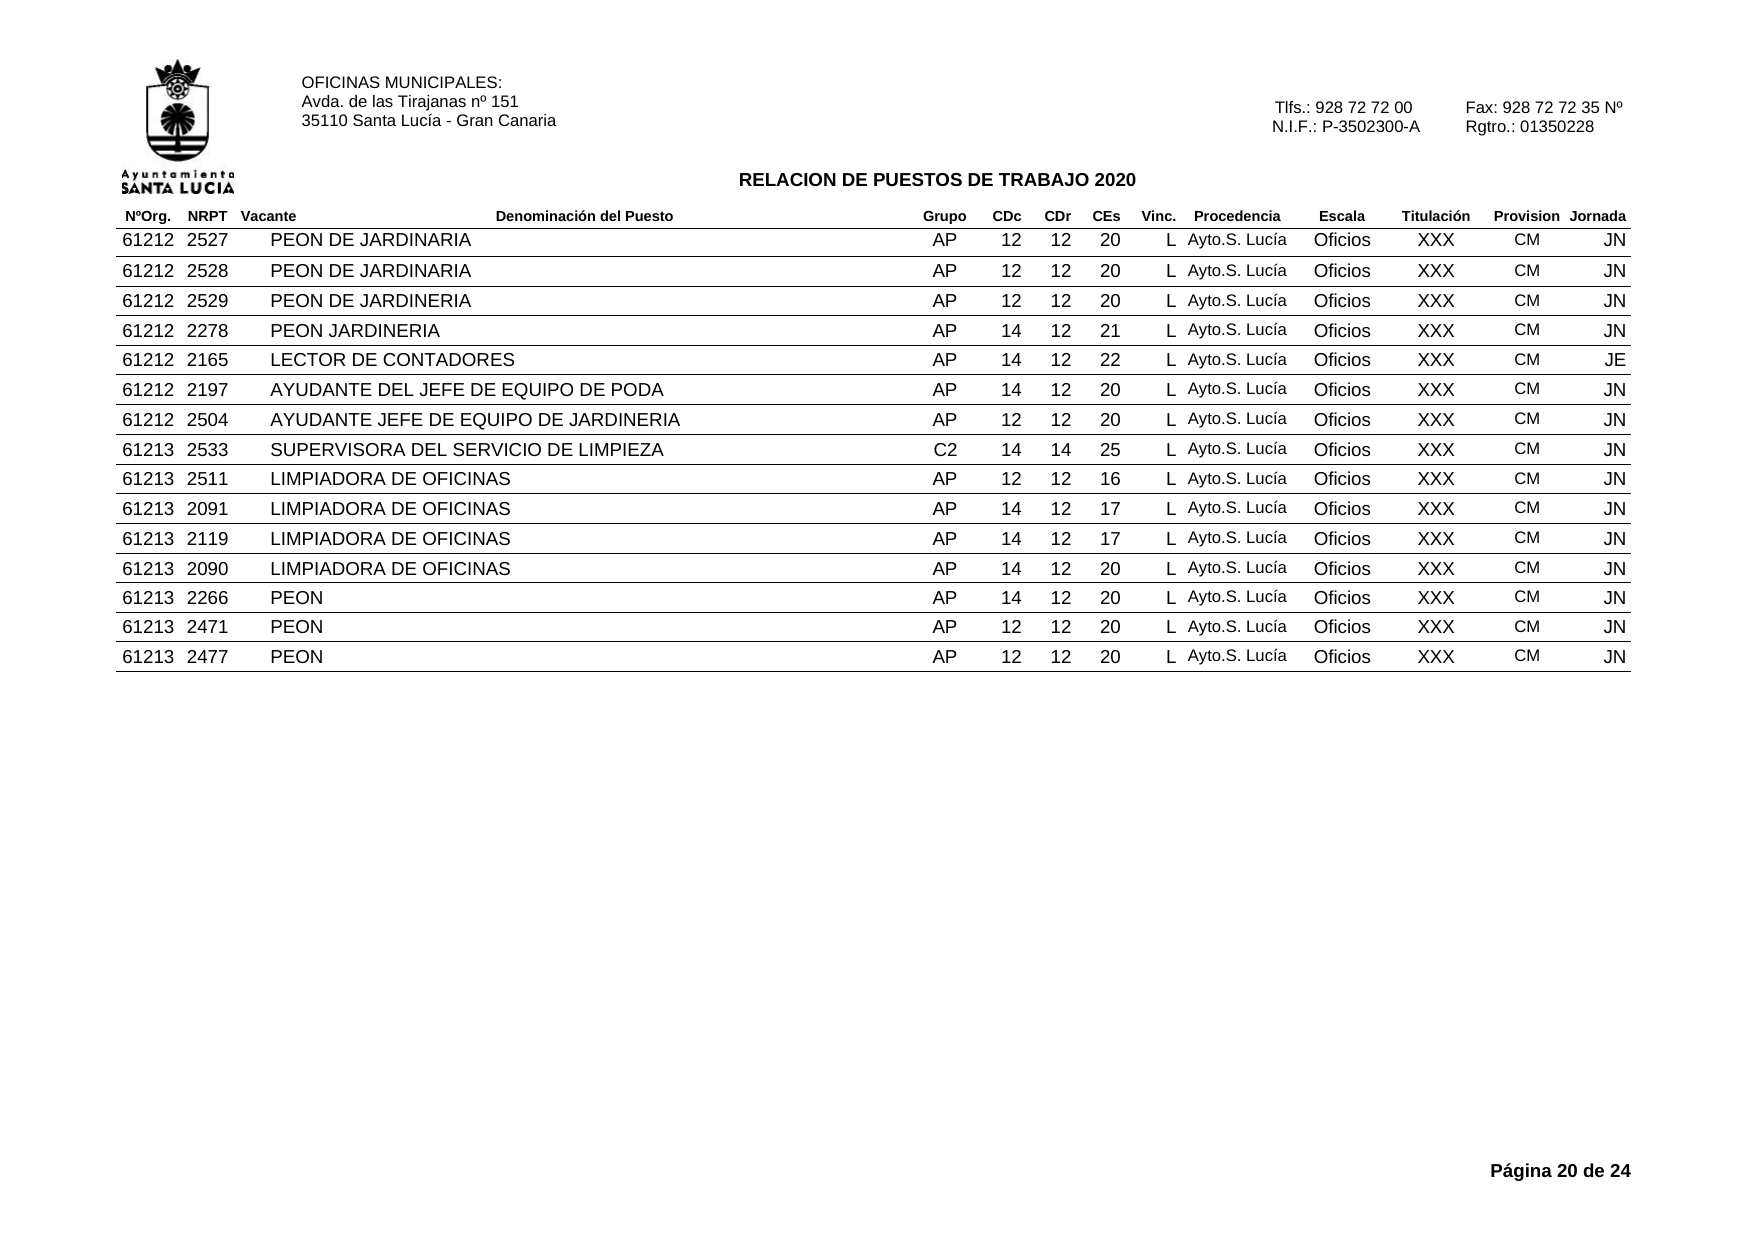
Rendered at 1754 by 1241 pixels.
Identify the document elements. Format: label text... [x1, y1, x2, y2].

table_cell AP [804, 465, 974, 493]
table_cell Ayto.S. Lucía [1176, 257, 1298, 286]
table_cell 2511 [180, 465, 235, 493]
table_cell L [1121, 287, 1176, 315]
table_cell 2197 [180, 375, 235, 404]
table_cell Oficios [1299, 375, 1386, 404]
table_cell XXX [1386, 435, 1486, 463]
table_cell Oficios [1299, 405, 1386, 433]
table_cell L [1121, 375, 1176, 404]
table_cell 12 [974, 465, 1021, 493]
table_cell CM [1486, 287, 1567, 315]
table_cell 2165 [180, 346, 235, 374]
table_cell L [1121, 346, 1176, 374]
table_cell Oficios [1299, 524, 1386, 552]
table_cell Ayto.S. Lucía [1176, 375, 1298, 404]
table_cell JN [1568, 229, 1631, 256]
table_cell Ayto.S. Lucía [1176, 613, 1298, 641]
table_cell Ayto.S. Lucía [1176, 465, 1298, 493]
table_cell JN [1568, 375, 1631, 404]
table_header Titulación [1386, 207, 1486, 227]
table_cell L [1121, 465, 1176, 493]
table_header Jornada [1568, 207, 1631, 227]
table_cell CM [1486, 524, 1567, 552]
table_cell CM [1486, 554, 1567, 582]
table_cell JN [1568, 257, 1631, 286]
table_cell L [1121, 494, 1176, 522]
table_cell AP [804, 375, 974, 404]
table_cell PEON JARDINERIA [235, 316, 803, 344]
table_cell 12 [1021, 257, 1071, 286]
table_cell 20 [1071, 287, 1121, 315]
table_cell AP [804, 613, 974, 641]
table_cell 14 [974, 435, 1021, 463]
table_cell 20 [1071, 554, 1121, 582]
table_cell CM [1486, 229, 1567, 256]
table_header [116, 58, 234, 196]
table_cell JN [1568, 405, 1631, 433]
table_cell 14 [974, 554, 1021, 582]
table_cell PEON DE JARDINARIA [235, 229, 803, 256]
table_cell Oficios [1299, 287, 1386, 315]
table_cell 20 [1071, 257, 1121, 286]
table_cell Oficios [1299, 346, 1386, 374]
table_cell 2533 [180, 435, 235, 463]
table_cell 14 [974, 494, 1021, 522]
table_cell 61213 [116, 642, 180, 671]
table_cell 12 [1021, 346, 1071, 374]
table_cell PEON DE JARDINARIA [235, 257, 803, 286]
table_cell AP [804, 642, 974, 671]
table_cell Ayto.S. Lucía [1176, 287, 1298, 315]
table_cell 12 [1021, 494, 1071, 522]
table_cell XXX [1386, 316, 1486, 344]
table_cell 14 [974, 524, 1021, 552]
table_cell CM [1486, 316, 1567, 344]
table_cell 61212 [116, 229, 180, 256]
table_cell 2278 [180, 316, 235, 344]
table_cell 2119 [180, 524, 235, 552]
table_cell PEON [235, 583, 803, 612]
table_cell 12 [1021, 524, 1071, 552]
table_cell 12 [1021, 229, 1071, 256]
table_cell CM [1486, 583, 1567, 612]
table_cell XXX [1386, 287, 1486, 315]
table_cell 20 [1071, 229, 1121, 256]
table_cell JN [1568, 613, 1631, 641]
table_cell AP [804, 346, 974, 374]
table_cell JE [1568, 346, 1631, 374]
table_cell XXX [1386, 494, 1486, 522]
table_cell 61212 [116, 375, 180, 404]
table_cell XXX [1386, 346, 1486, 374]
table_cell XXX [1386, 642, 1486, 671]
table_cell AP [804, 494, 974, 522]
table_cell Oficios [1299, 435, 1386, 463]
table_cell XXX [1386, 613, 1486, 641]
table_cell 61213 [116, 524, 180, 552]
table_cell SUPERVISORA DEL SERVICIO DE LIMPIEZA [235, 435, 803, 463]
table_header NºOrg. [116, 207, 180, 227]
table_cell Oficios [1299, 257, 1386, 286]
table_cell XXX [1386, 229, 1486, 256]
table_cell Oficios [1299, 229, 1386, 256]
table_cell 20 [1071, 642, 1121, 671]
table_cell 2090 [180, 554, 235, 582]
table_cell Ayto.S. Lucía [1176, 524, 1298, 552]
table_cell CM [1486, 494, 1567, 522]
table_cell L [1121, 435, 1176, 463]
table_cell LIMPIADORA DE OFICINAS [235, 524, 803, 552]
table_cell Oficios [1299, 583, 1386, 612]
table_cell 12 [974, 405, 1021, 433]
table_cell Ayto.S. Lucía [1176, 583, 1298, 612]
table_cell 2471 [180, 613, 235, 641]
table_cell Ayto.S. Lucía [1176, 229, 1298, 256]
table_cell XXX [1386, 375, 1486, 404]
table_cell AP [804, 257, 974, 286]
table_cell XXX [1386, 524, 1486, 552]
table_cell 14 [974, 346, 1021, 374]
table_cell PEON [235, 613, 803, 641]
table_header Provision [1486, 207, 1567, 227]
table_cell AP [804, 316, 974, 344]
table_cell L [1121, 554, 1176, 582]
table_cell 21 [1071, 316, 1121, 344]
table_cell 61212 [116, 287, 180, 315]
table_cell 12 [974, 287, 1021, 315]
table_cell Ayto.S. Lucía [1176, 494, 1298, 522]
table_header Tlfs.: 928 72 72 00 N.I.F.: P-3502300-A [1204, 58, 1443, 196]
table_cell 20 [1071, 583, 1121, 612]
table_cell 2477 [180, 642, 235, 671]
table_cell Oficios [1299, 642, 1386, 671]
table_cell L [1121, 583, 1176, 612]
table_cell 12 [974, 229, 1021, 256]
table_header Grupo [804, 207, 974, 227]
table_cell 25 [1071, 435, 1121, 463]
table_cell XXX [1386, 405, 1486, 433]
table_cell 61213 [116, 465, 180, 493]
table_header CDc [974, 207, 1021, 227]
table_cell 12 [1021, 375, 1071, 404]
table_cell CM [1486, 257, 1567, 286]
table_cell Oficios [1299, 316, 1386, 344]
table_cell 12 [1021, 316, 1071, 344]
table_cell 12 [974, 613, 1021, 641]
table_cell JN [1568, 316, 1631, 344]
table_header Escala [1299, 207, 1386, 227]
table_cell 16 [1071, 465, 1121, 493]
table_cell Oficios [1299, 554, 1386, 582]
table_cell JN [1568, 494, 1631, 522]
table_cell LIMPIADORA DE OFICINAS [235, 494, 803, 522]
table_cell 22 [1071, 346, 1121, 374]
table_cell 61212 [116, 405, 180, 433]
table_cell AP [804, 583, 974, 612]
table_cell 61213 [116, 435, 180, 463]
table_cell L [1121, 257, 1176, 286]
table_cell L [1121, 524, 1176, 552]
table_cell 20 [1071, 375, 1121, 404]
table_cell AYUDANTE DEL JEFE DE EQUIPO DE PODA [235, 375, 803, 404]
table_cell AP [804, 287, 974, 315]
table_cell 14 [974, 375, 1021, 404]
table_cell C2 [804, 435, 974, 463]
table_cell 14 [974, 583, 1021, 612]
table_cell AP [804, 229, 974, 256]
table_cell Ayto.S. Lucía [1176, 405, 1298, 433]
text Página 20 de 24 [116, 1160, 1631, 1181]
table_cell 12 [1021, 613, 1071, 641]
table_cell 61213 [116, 554, 180, 582]
table_cell CM [1486, 613, 1567, 641]
table_cell JN [1568, 524, 1631, 552]
table_cell PEON [235, 642, 803, 671]
table_cell JN [1568, 287, 1631, 315]
table_cell JN [1568, 435, 1631, 463]
table_cell 61212 [116, 257, 180, 286]
table_cell 12 [974, 257, 1021, 286]
table_cell Oficios [1299, 494, 1386, 522]
table_cell Ayto.S. Lucía [1176, 554, 1298, 582]
table_cell Ayto.S. Lucía [1176, 346, 1298, 374]
table_cell PEON DE JARDINERIA [235, 287, 803, 315]
table_header CDr [1021, 207, 1071, 227]
table_header NRPT [180, 207, 235, 227]
table_cell 61213 [116, 613, 180, 641]
table_cell 17 [1071, 494, 1121, 522]
table_cell 61213 [116, 583, 180, 612]
table_cell Ayto.S. Lucía [1176, 642, 1298, 671]
table_cell 12 [1021, 405, 1071, 433]
table_cell 61212 [116, 316, 180, 344]
table_cell Oficios [1299, 613, 1386, 641]
table_cell CM [1486, 642, 1567, 671]
table_cell L [1121, 613, 1176, 641]
table_cell L [1121, 229, 1176, 256]
table_cell L [1121, 405, 1176, 433]
table_cell Ayto.S. Lucía [1176, 435, 1298, 463]
table_cell JN [1568, 583, 1631, 612]
table_cell JN [1568, 465, 1631, 493]
table_cell 2527 [180, 229, 235, 256]
table_cell 2266 [180, 583, 235, 612]
table_cell 12 [1021, 465, 1071, 493]
table_cell CM [1486, 465, 1567, 493]
table_cell 20 [1071, 405, 1121, 433]
table_header CEs [1071, 207, 1121, 227]
table_cell 14 [974, 316, 1021, 344]
table_cell 2529 [180, 287, 235, 315]
table_cell 12 [1021, 554, 1071, 582]
table_cell LIMPIADORA DE OFICINAS [235, 465, 803, 493]
table_header Vacante Denominación del Puesto [235, 207, 803, 227]
table_cell 14 [1021, 435, 1071, 463]
table_cell 17 [1071, 524, 1121, 552]
table_cell JN [1568, 642, 1631, 671]
table_cell JN [1568, 554, 1631, 582]
table_header Fax: 928 72 72 35 Nº Rgtro.: 01350228 [1443, 58, 1631, 196]
table_cell 12 [1021, 642, 1071, 671]
table_cell 20 [1071, 613, 1121, 641]
table_header Vinc. [1121, 207, 1176, 227]
table_cell CM [1486, 346, 1567, 374]
table_cell Ayto.S. Lucía [1176, 316, 1298, 344]
table_cell XXX [1386, 583, 1486, 612]
table_cell AYUDANTE JEFE DE EQUIPO DE JARDINERIA [235, 405, 803, 433]
table_cell LECTOR DE CONTADORES [235, 346, 803, 374]
table_cell 2504 [180, 405, 235, 433]
table_cell L [1121, 316, 1176, 344]
table_cell XXX [1386, 257, 1486, 286]
table_cell AP [804, 524, 974, 552]
table_cell 2528 [180, 257, 235, 286]
table_cell XXX [1386, 554, 1486, 582]
table_cell CM [1486, 405, 1567, 433]
table_cell 2091 [180, 494, 235, 522]
table_header OFICINAS MUNICIPALES: Avda. de las Tirajanas nº 151 35110 Santa Lucía - Gran Canaria [234, 58, 652, 196]
table_cell AP [804, 554, 974, 582]
table_cell 61212 [116, 346, 180, 374]
table_cell XXX [1386, 465, 1486, 493]
table_cell 12 [1021, 583, 1071, 612]
table_cell 12 [974, 642, 1021, 671]
table_cell AP [804, 405, 974, 433]
table_cell 12 [1021, 287, 1071, 315]
table_cell LIMPIADORA DE OFICINAS [235, 554, 803, 582]
table_cell L [1121, 642, 1176, 671]
table_cell Oficios [1299, 465, 1386, 493]
table_header Procedencia [1176, 207, 1298, 227]
table_cell 61213 [116, 494, 180, 522]
table_header RELACION DE PUESTOS DE TRABAJO 2020 [652, 58, 1204, 196]
table_cell CM [1486, 435, 1567, 463]
table_cell CM [1486, 375, 1567, 404]
